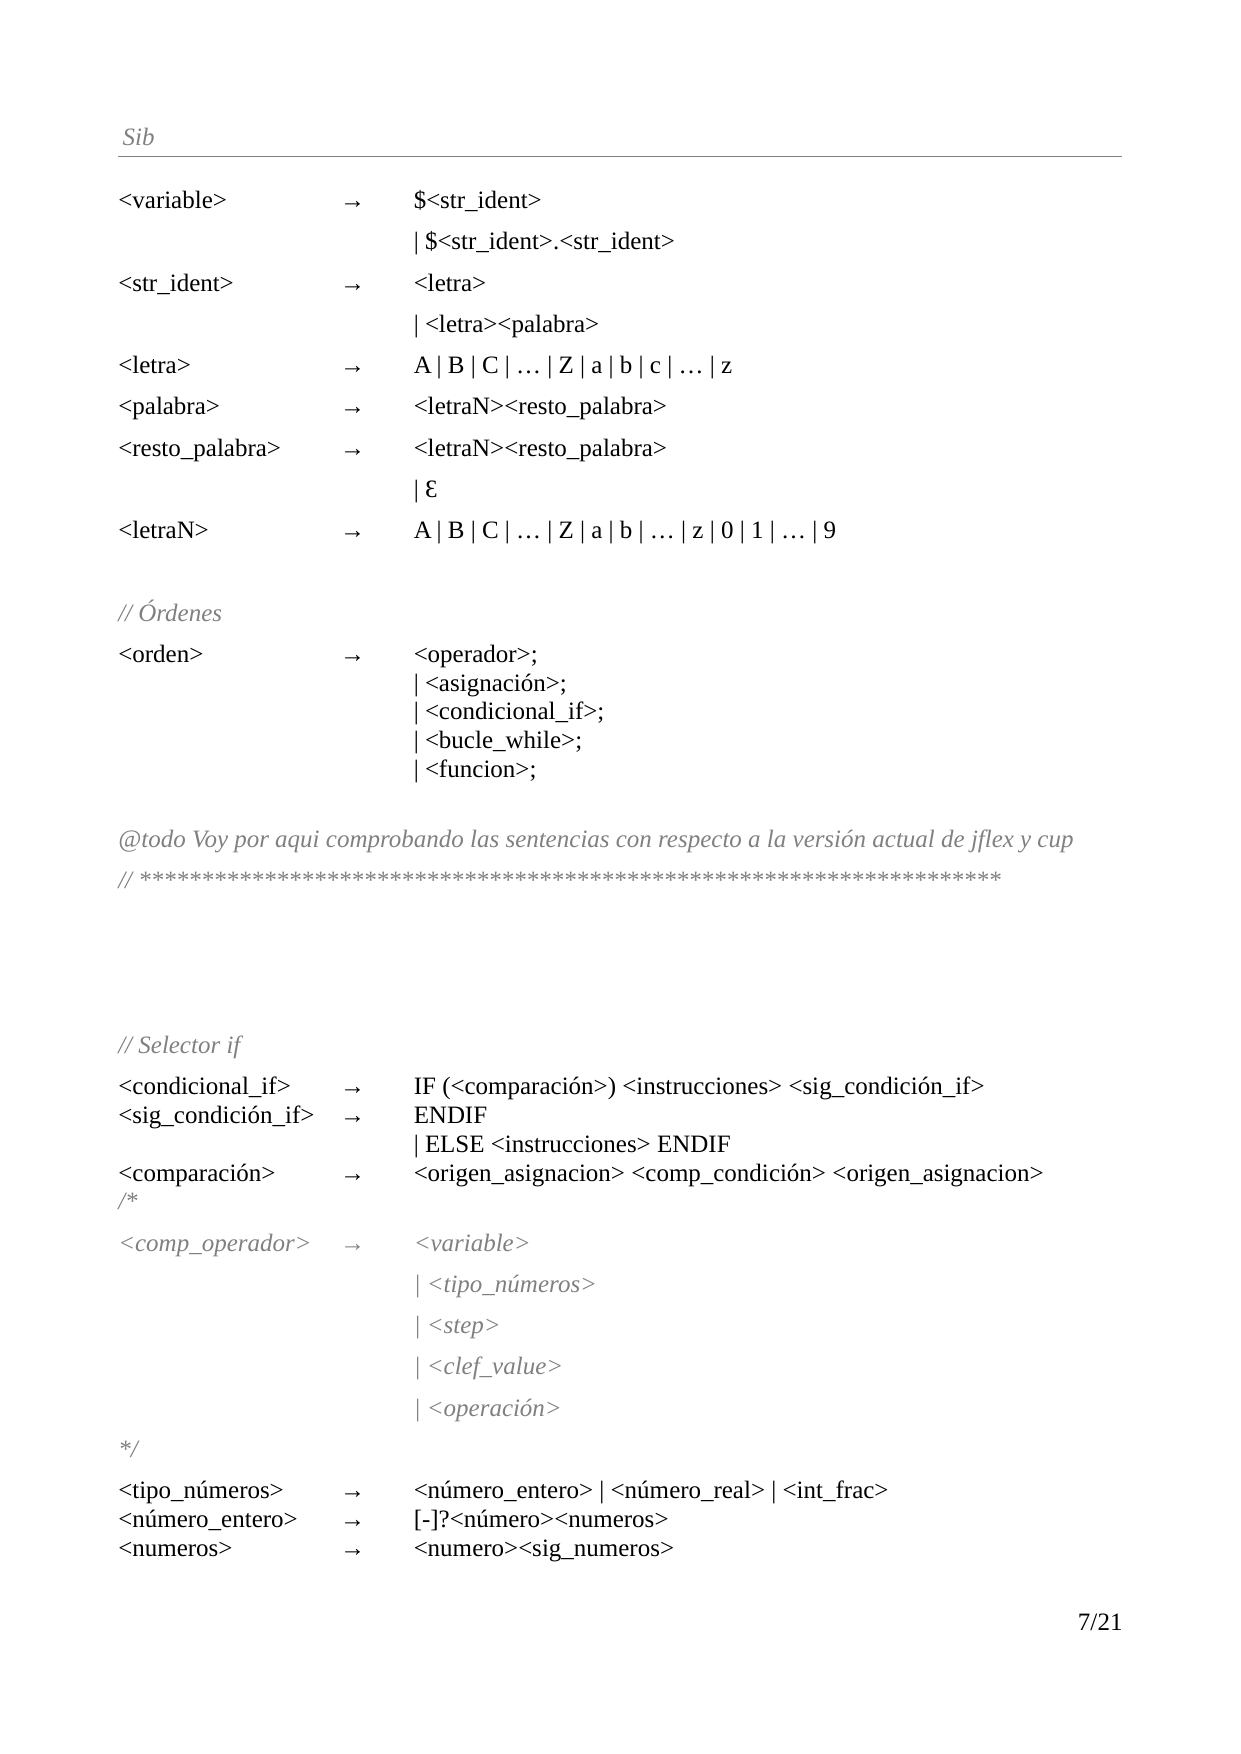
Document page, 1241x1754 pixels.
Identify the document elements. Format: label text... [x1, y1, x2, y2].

text | $<str_ident>.<str_ident> [118, 226, 1122, 255]
text // ********************************************************************* [118, 865, 1122, 894]
text <condicional_if> → IF (<comparación>) <instrucciones> <sig_condición_if> [118, 1071, 1122, 1100]
text | <asignación>; [118, 668, 1122, 696]
text <resto_palabra> → <letraN><resto_palabra> [118, 433, 1122, 461]
text <comp_operador> → <variable> [118, 1228, 1122, 1256]
text | <step> [118, 1310, 1122, 1339]
text <comparación> → <origen_asignacion> <comp_condición> <origen_asignacion> [118, 1158, 1122, 1186]
text | <funcion>; [118, 754, 1122, 783]
text <numeros> → <numero><sig_numeros> [118, 1533, 1122, 1561]
text | Ɛ [118, 474, 1122, 503]
text @todo Voy por aqui comprobando las sentencias con respecto a la versión actual de jflex y cup [118, 824, 1122, 853]
text | <bucle_while>; [118, 725, 1122, 754]
text // Selector if [118, 1030, 1122, 1059]
text */ [118, 1434, 1122, 1463]
text | <clef_value> [118, 1351, 1122, 1380]
text | <condicional_if>; [118, 696, 1122, 725]
text <sig_condición_if> → ENDIF [118, 1100, 1122, 1129]
text <letra> → A | B | C | … | Z | a | b | c | … | z [118, 350, 1122, 379]
text | <letra><palabra> [118, 309, 1122, 338]
text | <operación> [118, 1393, 1122, 1421]
text /* [118, 1186, 1122, 1215]
text | ELSE <instrucciones> ENDIF [118, 1129, 1122, 1158]
text // Órdenes [118, 598, 1122, 626]
text <str_ident> → <letra> [118, 268, 1122, 296]
text <variable> → $<str_ident> [118, 185, 1122, 214]
text | <tipo_números> [118, 1269, 1122, 1298]
text <letraN> → A | B | C | … | Z | a | b | … | z | 0 | 1 | … | 9 [118, 515, 1122, 544]
text <orden> → <operador>; [118, 639, 1122, 668]
text <palabra> → <letraN><resto_palabra> [118, 391, 1122, 420]
text <tipo_números> → <número_entero> | <número_real> | <int_frac> [118, 1475, 1122, 1504]
text <número_entero> → [-]?<número><numeros> [118, 1504, 1122, 1533]
